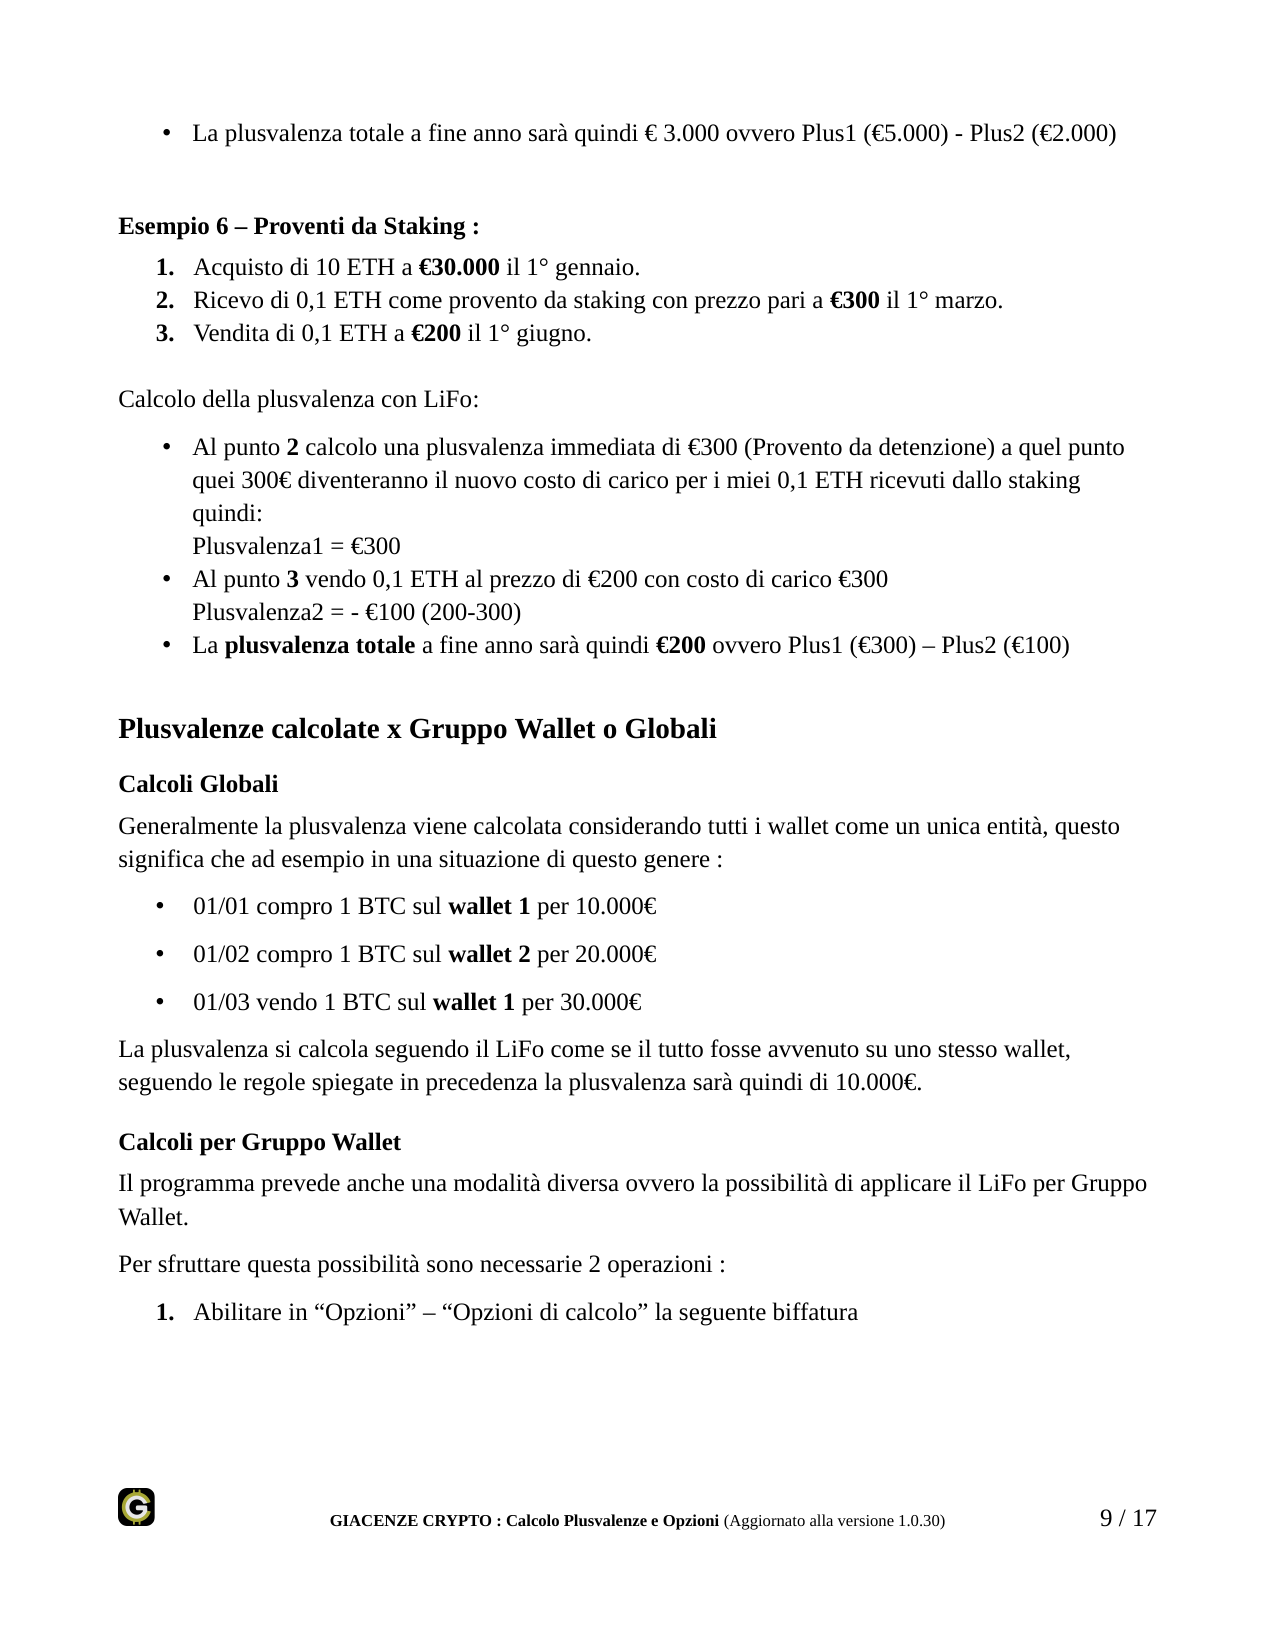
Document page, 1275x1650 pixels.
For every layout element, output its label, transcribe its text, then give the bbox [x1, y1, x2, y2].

list Abilitare in “Opzioni” – “Opzioni di calcolo” la seguente biffatura [156, 1297, 1157, 1326]
subtitle Plusvalenze calcolate x Gruppo Wallet o Globali [118, 711, 1157, 744]
text Il programma prevede anche una modalità diversa ovvero la possibilità di applicare il LiFo per Gruppo Wallet. [118, 1168, 1157, 1230]
text Per sfruttare questa possibilità sono necessarie 2 operazioni : [118, 1249, 1157, 1278]
list Vendita di 0,1 ETH a €200 il 1° giugno. [156, 318, 1157, 347]
list 01/02 compro 1 BTC sul wallet 2 per 20.000€ [156, 939, 1157, 968]
list Ricevo di 0,1 ETH come provento da staking con prezzo pari a €300 il 1° marzo. [156, 286, 1157, 314]
list Acquisto di 10 ETH a €30.000 il 1° gennaio. [156, 252, 1157, 281]
list La plusvalenza totale a fine anno sarà quindi € 3.000 ovvero Plus1 (€5.000) - Plus2 (€2.000) [162, 118, 1157, 147]
list Plusvalenza1 = €300 [162, 531, 1157, 560]
text Generalmente la plusvalenza viene calcolata considerando tutti i wallet come un unica entità, questo significa che ad esempio in una situazione di questo genere : [118, 811, 1157, 872]
list La plusvalenza totale a fine anno sarà quindi €200 ovvero Plus1 (€300) – Plus2 (€100) [162, 630, 1157, 659]
list Al punto 3 vendo 0,1 ETH al prezzo di €200 con costo di carico €300 [162, 564, 1157, 593]
subtitle Calcoli per Gruppo Wallet [118, 1127, 1157, 1156]
subtitle Calcoli Globali [118, 769, 1157, 798]
picture [118, 1488, 155, 1526]
list Al punto 2 calcolo una plusvalenza immediata di €300 (Provento da detenzione) a quel punto quei 300€ diventeranno il nuovo costo di carico per i miei 0,1 ETH ricevuti dallo staking quindi: [162, 432, 1157, 527]
text La plusvalenza si calcola seguendo il LiFo come se il tutto fosse avvenuto su uno stesso wallet, seguendo le regole spiegate in precedenza la plusvalenza sarà quindi di 10.000€. [118, 1034, 1157, 1096]
subtitle Esempio 6 – Proventi da Staking : [118, 211, 1157, 240]
text Calcolo della plusvalenza con LiFo: [118, 384, 1157, 413]
list 01/01 compro 1 BTC sul wallet 1 per 10.000€ [156, 891, 1157, 920]
list 01/03 vendo 1 BTC sul wallet 1 per 30.000€ [156, 987, 1157, 1015]
list Plusvalenza2 = - €100 (200-300) [162, 597, 1157, 626]
